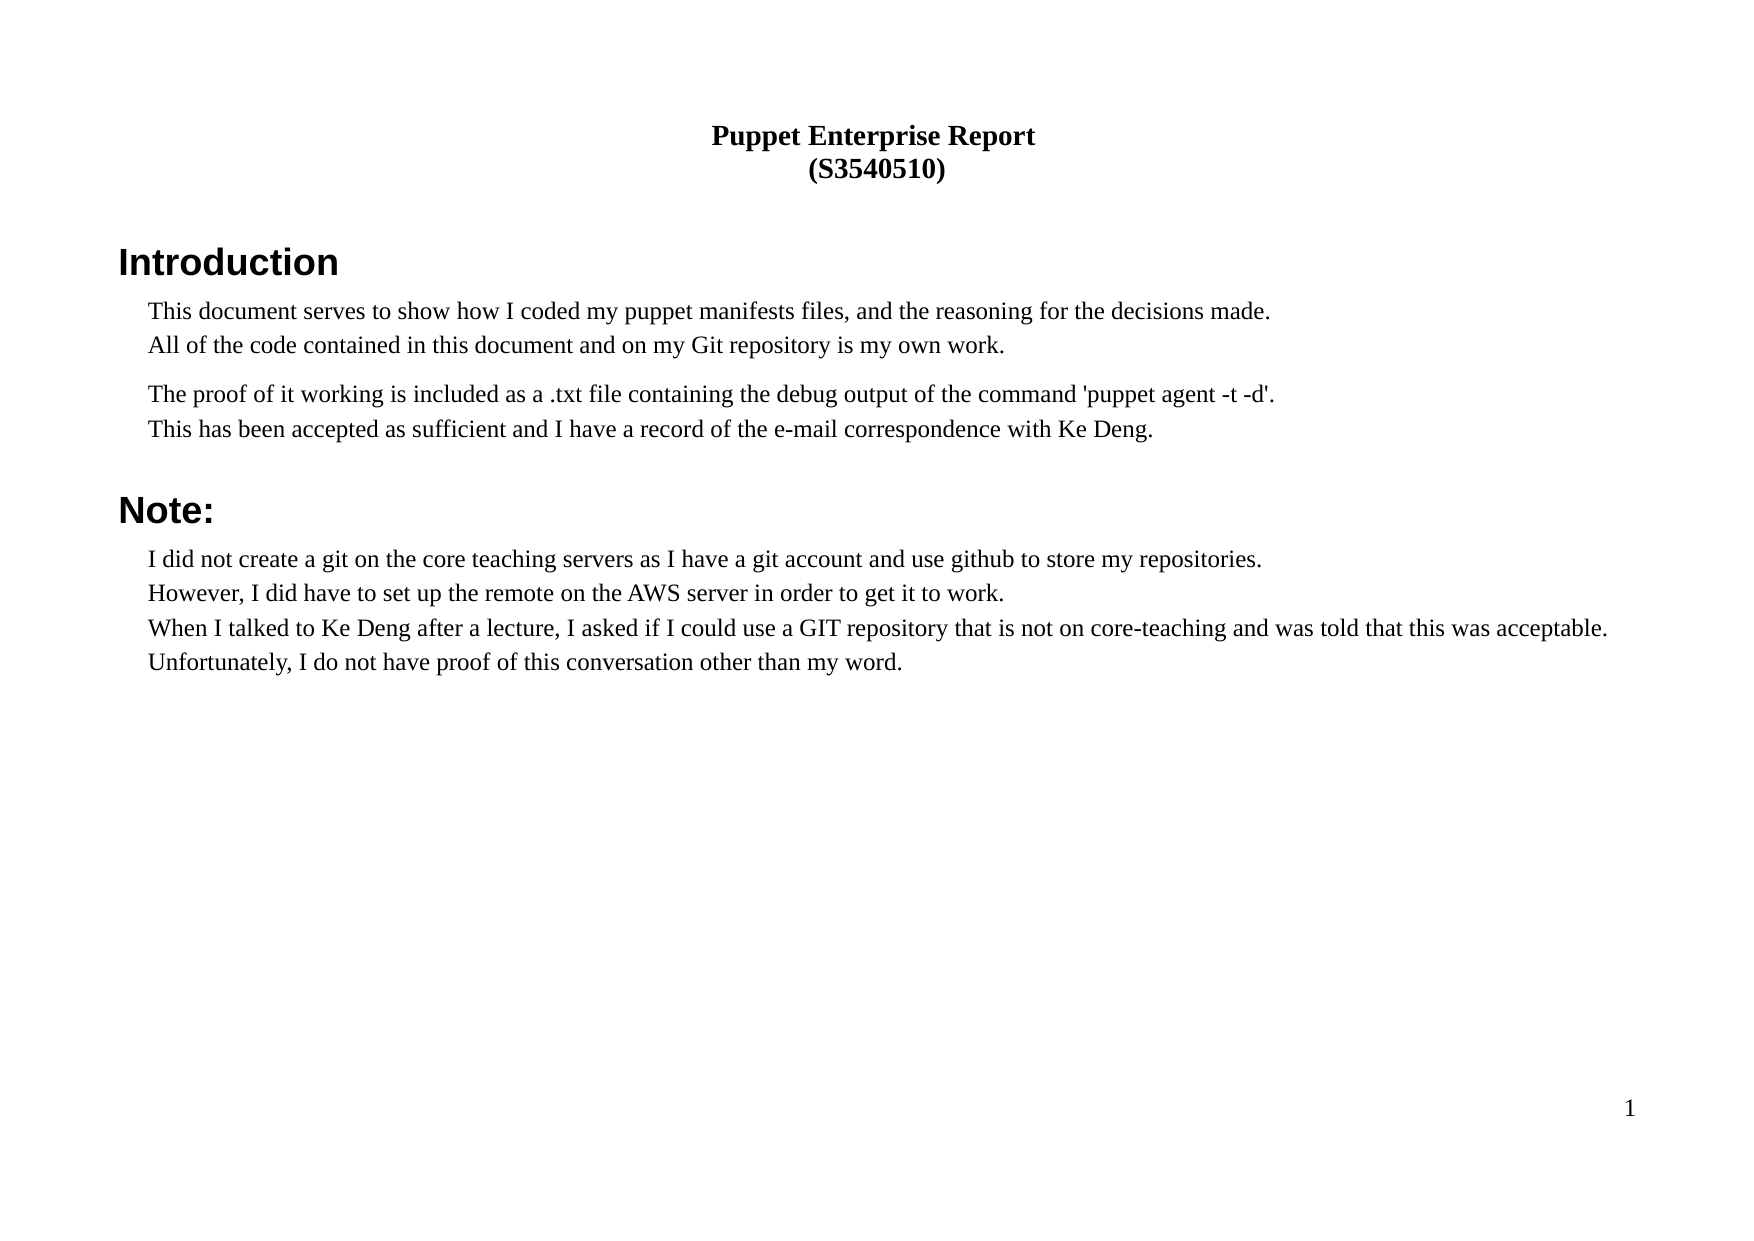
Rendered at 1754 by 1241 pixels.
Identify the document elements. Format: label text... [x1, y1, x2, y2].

subtitle Note: [118, 488, 1636, 532]
text This document serves to show how I coded my puppet manifests files, and the reasoning for the decisions made. All of the code contained in this document and on my Git repository is my own work. [148, 296, 1636, 359]
text The proof of it working is included as a .txt file containing the debug output of the command 'puppet agent -t -d'. This has been accepted as sufficient and I have a record of the e-mail correspondence with Ke Deng. [148, 379, 1636, 443]
text I did not create a git on the core teaching servers as I have a git account and use github to store my repositories. However, I did have to set up the remote on the AWS server in order to get it to work. When I talked to Ke Deng after a lecture, I asked if I could use a GIT repository that is not on core-teaching and was told that this was acceptable. Unfortunately, I do not have proof of this conversation other than my word. [148, 544, 1636, 676]
subtitle Introduction [118, 240, 1636, 283]
